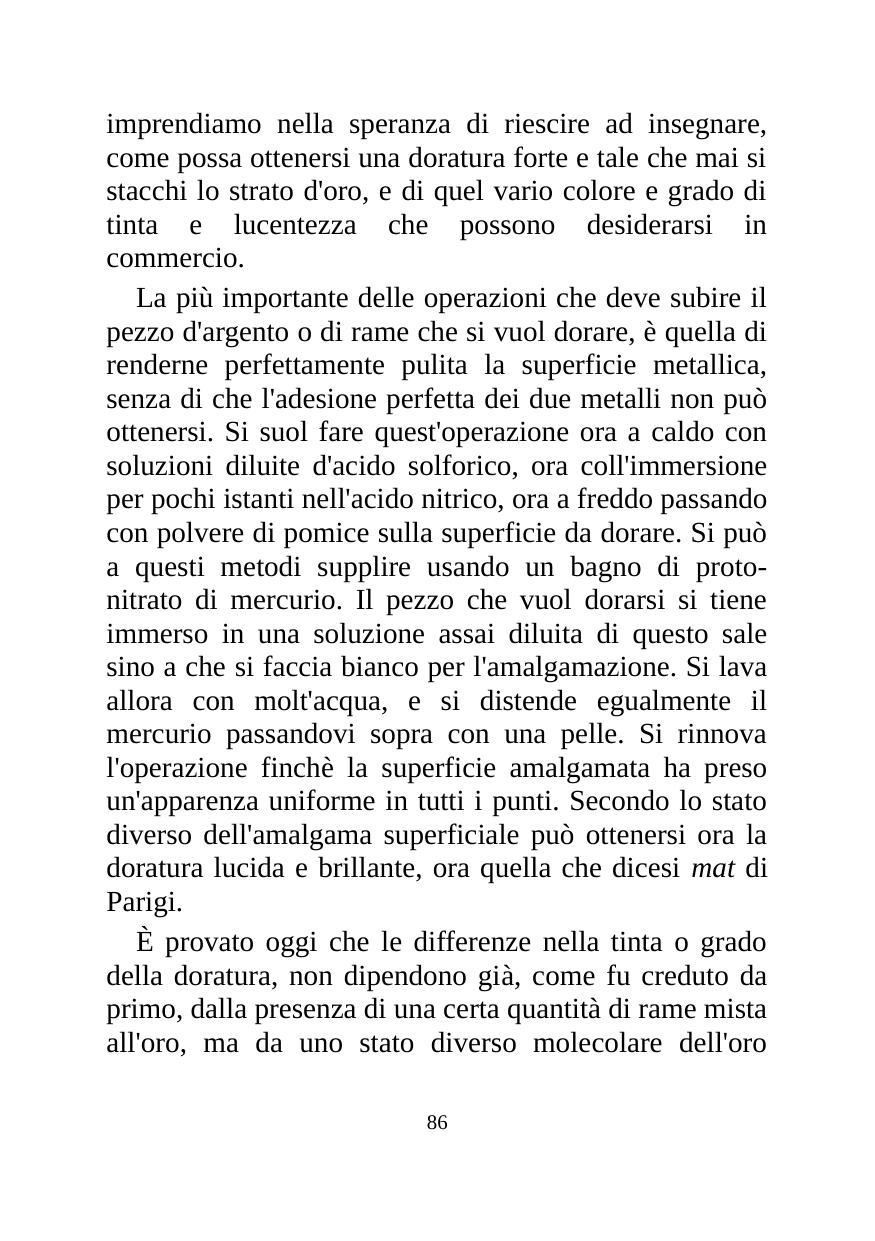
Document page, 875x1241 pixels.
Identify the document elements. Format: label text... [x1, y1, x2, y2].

text imprendiamo nella speranza di riescire ad insegnare, come possa ottenersi una doratura forte e tale che mai si stacchi lo strato d'oro, e di quel vario colore e grado di tinta e lucentezza che possono desiderarsi in commercio. [106, 106, 768, 274]
text È provato oggi che le differenze nella tinta o grado della doratura, non dipendono già, come fu creduto da primo, dalla presenza di una certa quantità di rame mista all'oro, ma da uno stato diverso molecolare dell'oro [106, 924, 768, 1058]
text La più importante delle operazioni che deve subire il pezzo d'argento o di rame che si vuol dorare, è quella di renderne perfettamente pulita la superficie metallica, senza di che l'adesione perfetta dei due metalli non può ottenersi. Si suol fare quest'operazione ora a caldo con soluzioni diluite d'acido solforico, ora coll'immersione per pochi istanti nell'acido nitrico, ora a freddo passando con polvere di pomice sulla superficie da dorare. Si può a questi metodi supplire usando un bagno di proto-nitrato di mercurio. Il pezzo che vuol dorarsi si tiene immerso in una soluzione assai diluita di questo sale sino a che si faccia bianco per l'amalgamazione. Si lava allora con molt'acqua, e si distende egualmente il mercurio passandovi sopra con una pelle. Si rinnova l'operazione finchè la superficie amalgamata ha preso un'apparenza uniforme in tutti i punti. Secondo lo stato diverso dell'amalgama superficiale può ottenersi ora la doratura lucida e brillante, ora quella che dicesi mat di Parigi. [106, 280, 768, 918]
